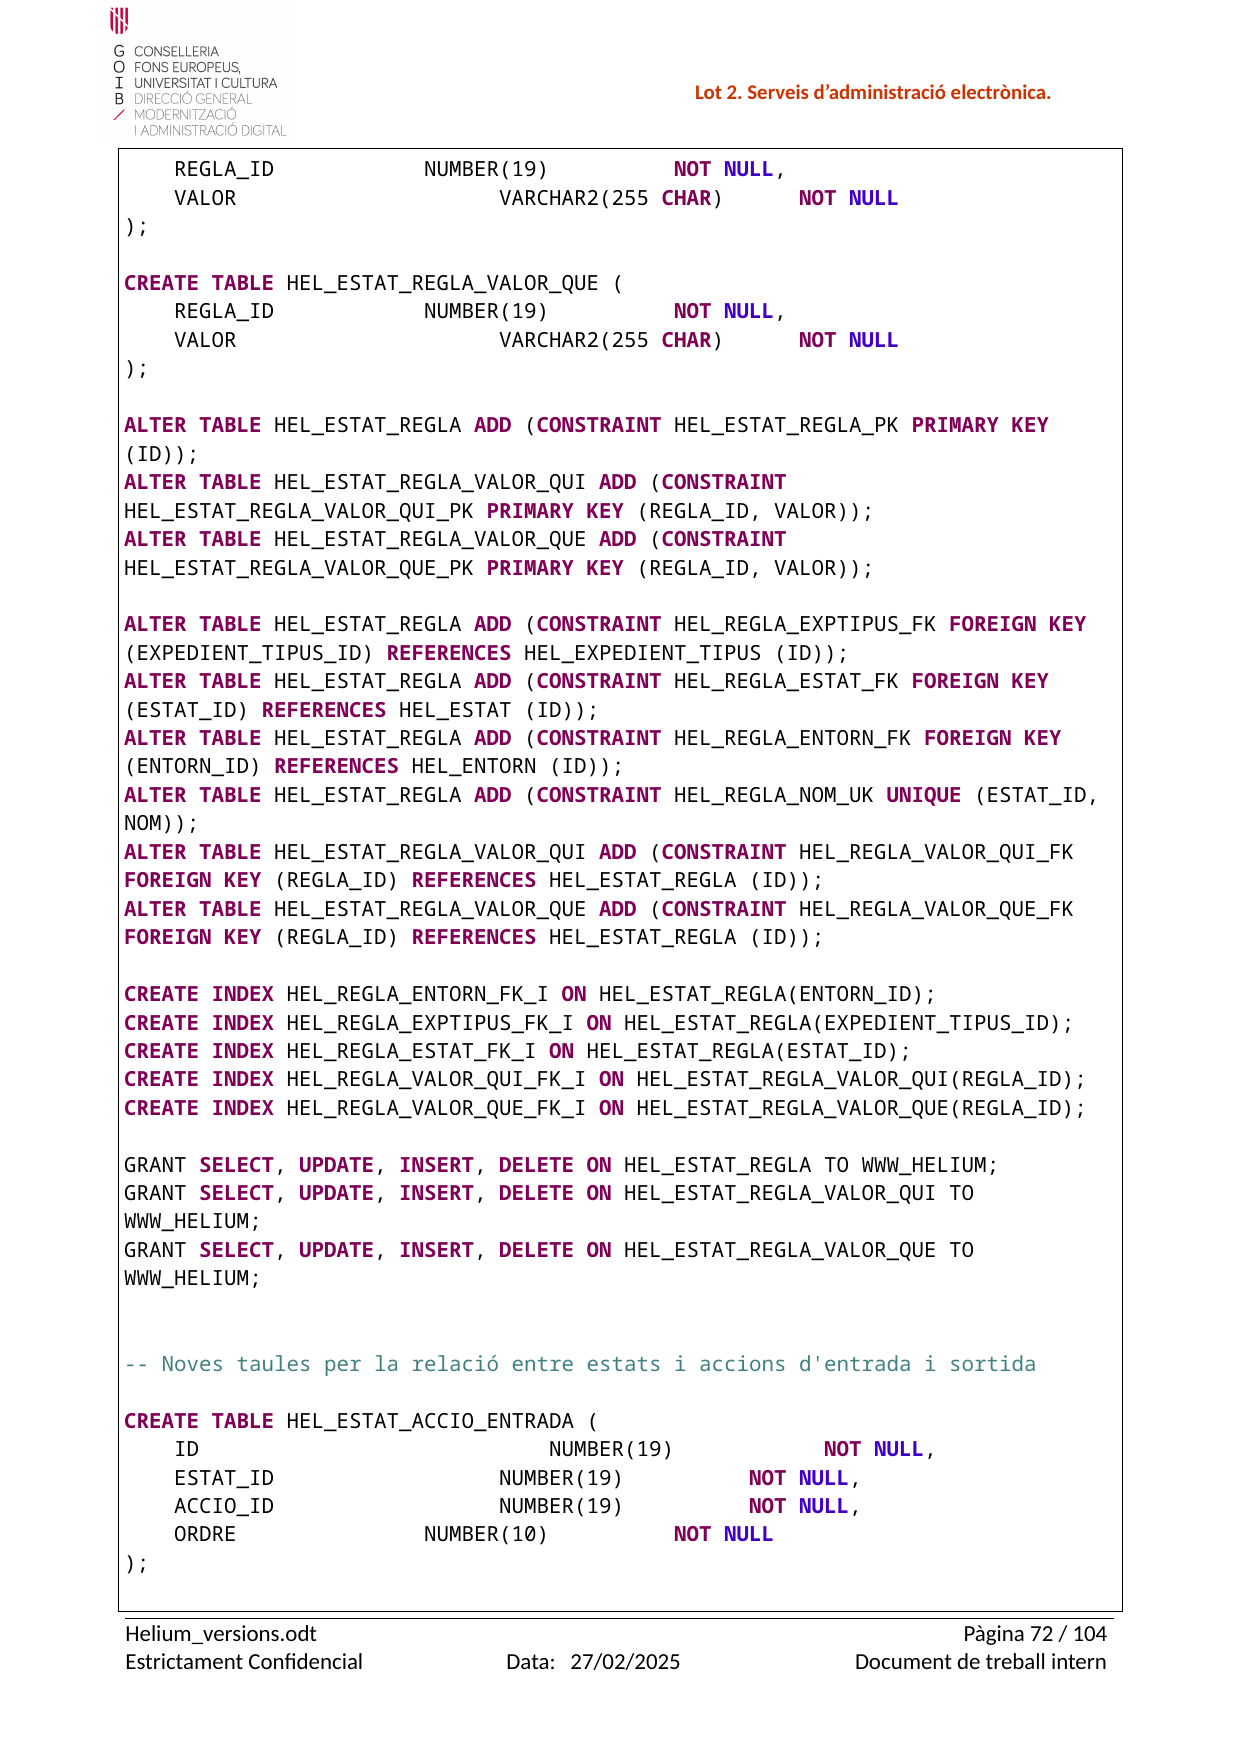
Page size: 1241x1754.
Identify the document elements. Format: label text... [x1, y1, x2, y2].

table_header REGLA_ID NUMBER(19) NOT NULL, VALOR VARCHAR2(255 CHAR) NOT NULL ); CREATE TABLE HEL_ESTAT_REGLA_VALOR_QUE ( REGLA_ID NUMBER(19) NOT NULL, VALOR VARCHAR2(255 CHAR) NOT NULL ); ALTER TABLE HEL_ESTAT_REGLA ADD (CONSTRAINT HEL_ESTAT_REGLA_PK PRIMARY KEY (ID)); ALTER TABLE HEL_ESTAT_REGLA_VALOR_QUI ADD (CONSTRAINT HEL_ESTAT_REGLA_VALOR_QUI_PK PRIMARY KEY (REGLA_ID, VALOR)); ALTER TABLE HEL_ESTAT_REGLA_VALOR_QUE ADD (CONSTRAINT HEL_ESTAT_REGLA_VALOR_QUE_PK PRIMARY KEY (REGLA_ID, VALOR)); ALTER TABLE HEL_ESTAT_REGLA ADD (CONSTRAINT HEL_REGLA_EXPTIPUS_FK FOREIGN KEY (EXPEDIENT_TIPUS_ID) REFERENCES HEL_EXPEDIENT_TIPUS (ID)); ALTER TABLE HEL_ESTAT_REGLA ADD (CONSTRAINT HEL_REGLA_ESTAT_FK FOREIGN KEY (ESTAT_ID) REFERENCES HEL_ESTAT (ID)); ALTER TABLE HEL_ESTAT_REGLA ADD (CONSTRAINT HEL_REGLA_ENTORN_FK FOREIGN KEY (ENTORN_ID) REFERENCES HEL_ENTORN (ID)); ALTER TABLE HEL_ESTAT_REGLA ADD (CONSTRAINT HEL_REGLA_NOM_UK UNIQUE (ESTAT_ID, NOM)); ALTER TABLE HEL_ESTAT_REGLA_VALOR_QUI ADD (CONSTRAINT HEL_REGLA_VALOR_QUI_FK FOREIGN KEY (REGLA_ID) REFERENCES HEL_ESTAT_REGLA (ID)); ALTER TABLE HEL_ESTAT_REGLA_VALOR_QUE ADD (CONSTRAINT HEL_REGLA_VALOR_QUE_FK FOREIGN KEY (REGLA_ID) REFERENCES HEL_ESTAT_REGLA (ID)); CREATE INDEX HEL_REGLA_ENTORN_FK_I ON HEL_ESTAT_REGLA(ENTORN_ID); CREATE INDEX HEL_REGLA_EXPTIPUS_FK_I ON HEL_ESTAT_REGLA(EXPEDIENT_TIPUS_ID); CREATE INDEX HEL_REGLA_ESTAT_FK_I ON HEL_ESTAT_REGLA(ESTAT_ID); CREATE INDEX HEL_REGLA_VALOR_QUI_FK_I ON HEL_ESTAT_REGLA_VALOR_QUI(REGLA_ID); CREATE INDEX HEL_REGLA_VALOR_QUE_FK_I ON HEL_ESTAT_REGLA_VALOR_QUE(REGLA_ID); GRANT SELECT, UPDATE, INSERT, DELETE ON HEL_ESTAT_REGLA TO WWW_HELIUM; GRANT SELECT, UPDATE, INSERT, DELETE ON HEL_ESTAT_REGLA_VALOR_QUI TO WWW_HELIUM; GRANT SELECT, UPDATE, INSERT, DELETE ON HEL_ESTAT_REGLA_VALOR_QUE TO WWW_HELIUM; -- Noves taules per la relació entre estats i accions d'entrada i sortida CREATE TABLE HEL_ESTAT_ACCIO_ENTRADA ( ID NUMBER(19) NOT NULL, ESTAT_ID NUMBER(19) NOT NULL, ACCIO_ID NUMBER(19) NOT NULL, ORDRE NUMBER(10) NOT NULL ); [119, 149, 1122, 1611]
picture [100, 0, 297, 144]
